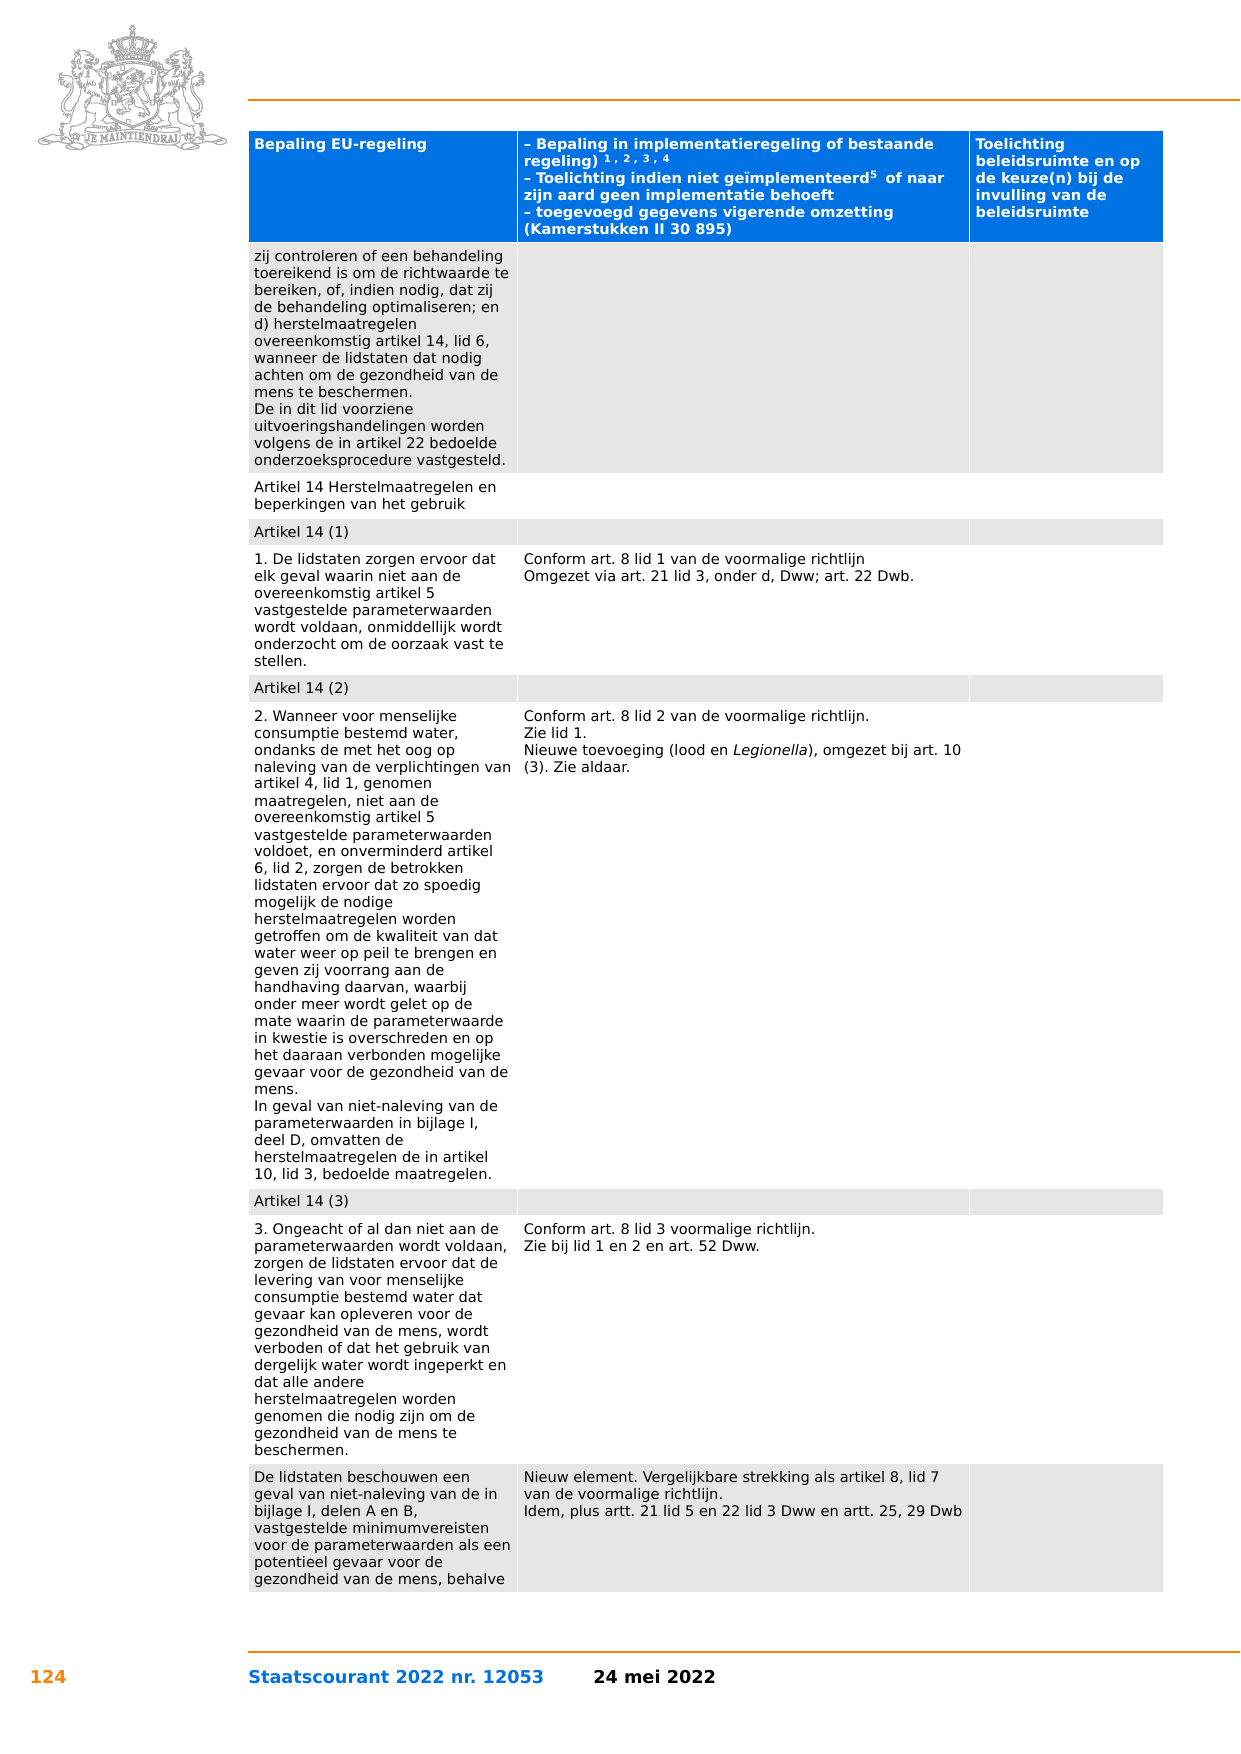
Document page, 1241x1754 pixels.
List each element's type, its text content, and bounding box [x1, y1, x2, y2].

table_cell Nieuw element. Vergelijkbare strekking als artikel 8, lid 7 van de voormalige richtlijn. Idem, plus artt. 21 lid 5 en 22 lid 3 Dww en artt. 25, 29 Dwb [518, 1464, 969, 1592]
table_cell [970, 519, 1163, 545]
table_cell [518, 243, 969, 473]
table_cell De lidstaten beschouwen een geval van niet-naleving van de in bijlage I, delen A en B, vastgestelde minimumvereisten voor de parameterwaarden als een potentieel gevaar voor de gezondheid van de mens, behalve [249, 1464, 517, 1592]
table_cell Conform art. 8 lid 1 van de voormalige richtlijn Omgezet via art. 21 lid 3, onder d, Dww; art. 22 Dwb. [518, 546, 969, 674]
table_cell [518, 519, 969, 545]
table_cell 1. De lidstaten zorgen ervoor dat elk geval waarin niet aan de overeenkomstig artikel 5 vastgestelde parameterwaarden wordt voldaan, onmiddellijk wordt onderzocht om de oorzaak vast te stellen. [249, 546, 517, 674]
table_cell 2. Wanneer voor menselijke consumptie bestemd water, ondanks de met het oog op naleving van de verplichtingen van artikel 4, lid 1, genomen maatregelen, niet aan de overeenkomstig artikel 5 vastgestelde parameterwaarden voldoet, en onverminderd artikel 6, lid 2, zorgen de betrokken lidstaten ervoor dat zo spoedig mogelijk de nodige herstelmaatregelen worden getroffen om de kwaliteit van dat water weer op peil te brengen en geven zij voorrang aan de handhaving daarvan, waarbij onder meer wordt gelet op de mate waarin de parameterwaarde in kwestie is overschreden en op het daaraan verbonden mogelijke gevaar voor de gezondheid van de mens. In geval van niet-naleving van de parameterwaarden in bijlage I, deel D, omvatten de herstelmaatregelen de in artikel 10, lid 3, bedoelde maatregelen. [249, 703, 517, 1188]
table_cell Conform art. 8 lid 3 voormalige richtlijn. Zie bij lid 1 en 2 en art. 52 Dww. [518, 1216, 969, 1463]
table_cell [970, 703, 1163, 1188]
table_cell Conform art. 8 lid 2 van de voormalige richtlijn. Zie lid 1. Nieuwe toevoeging (lood en Legionella), omgezet bij art. 10 (3). Zie aldaar. [518, 703, 969, 1188]
table_cell [970, 546, 1163, 674]
table_cell [518, 474, 969, 518]
table_cell Artikel 14 (1) [249, 519, 517, 545]
table_cell [518, 1189, 969, 1215]
table_cell [970, 474, 1163, 518]
table_cell [970, 1464, 1163, 1592]
table_cell Artikel 14 Herstelmaatregelen en beperkingen van het gebruik [249, 474, 517, 518]
table_cell [970, 675, 1163, 702]
table_cell [970, 1216, 1163, 1463]
table_header – Bepaling in implementatieregeling of bestaande regeling) 1, 2, 3, 4 – Toelichting indien niet geïmplementeerd5 of naar zijn aard geen implementatie behoeft – toegevoegd gegevens vigerende omzetting (Kamerstukken II 30 895) [518, 131, 969, 242]
table_cell zij controleren of een behandeling toereikend is om de richtwaarde te bereiken, of, indien nodig, dat zij de behandeling optimaliseren; en d) herstelmaatregelen overeenkomstig artikel 14, lid 6, wanneer de lidstaten dat nodig achten om de gezondheid van de mens te beschermen. De in dit lid voorziene uitvoeringshandelingen worden volgens de in artikel 22 bedoelde onderzoeksprocedure vastgesteld. [249, 243, 517, 473]
table_cell 3. Ongeacht of al dan niet aan de parameterwaarden wordt voldaan, zorgen de lidstaten ervoor dat de levering van voor menselijke consumptie bestemd water dat gevaar kan opleveren voor de gezondheid van de mens, wordt verboden of dat het gebruik van dergelijk water wordt ingeperkt en dat alle andere herstelmaatregelen worden genomen die nodig zijn om de gezondheid van de mens te beschermen. [249, 1216, 517, 1463]
table_cell [518, 675, 969, 702]
table_header Toelichting beleidsruimte en op de keuze(n) bij de invulling van de beleidsruimte [970, 131, 1163, 242]
table_cell Artikel 14 (3) [249, 1189, 517, 1215]
table_header Bepaling EU-regeling [249, 131, 517, 242]
table_cell Artikel 14 (2) [249, 675, 517, 702]
table_cell [970, 1189, 1163, 1215]
picture [38, 25, 227, 150]
table_cell [970, 243, 1163, 473]
